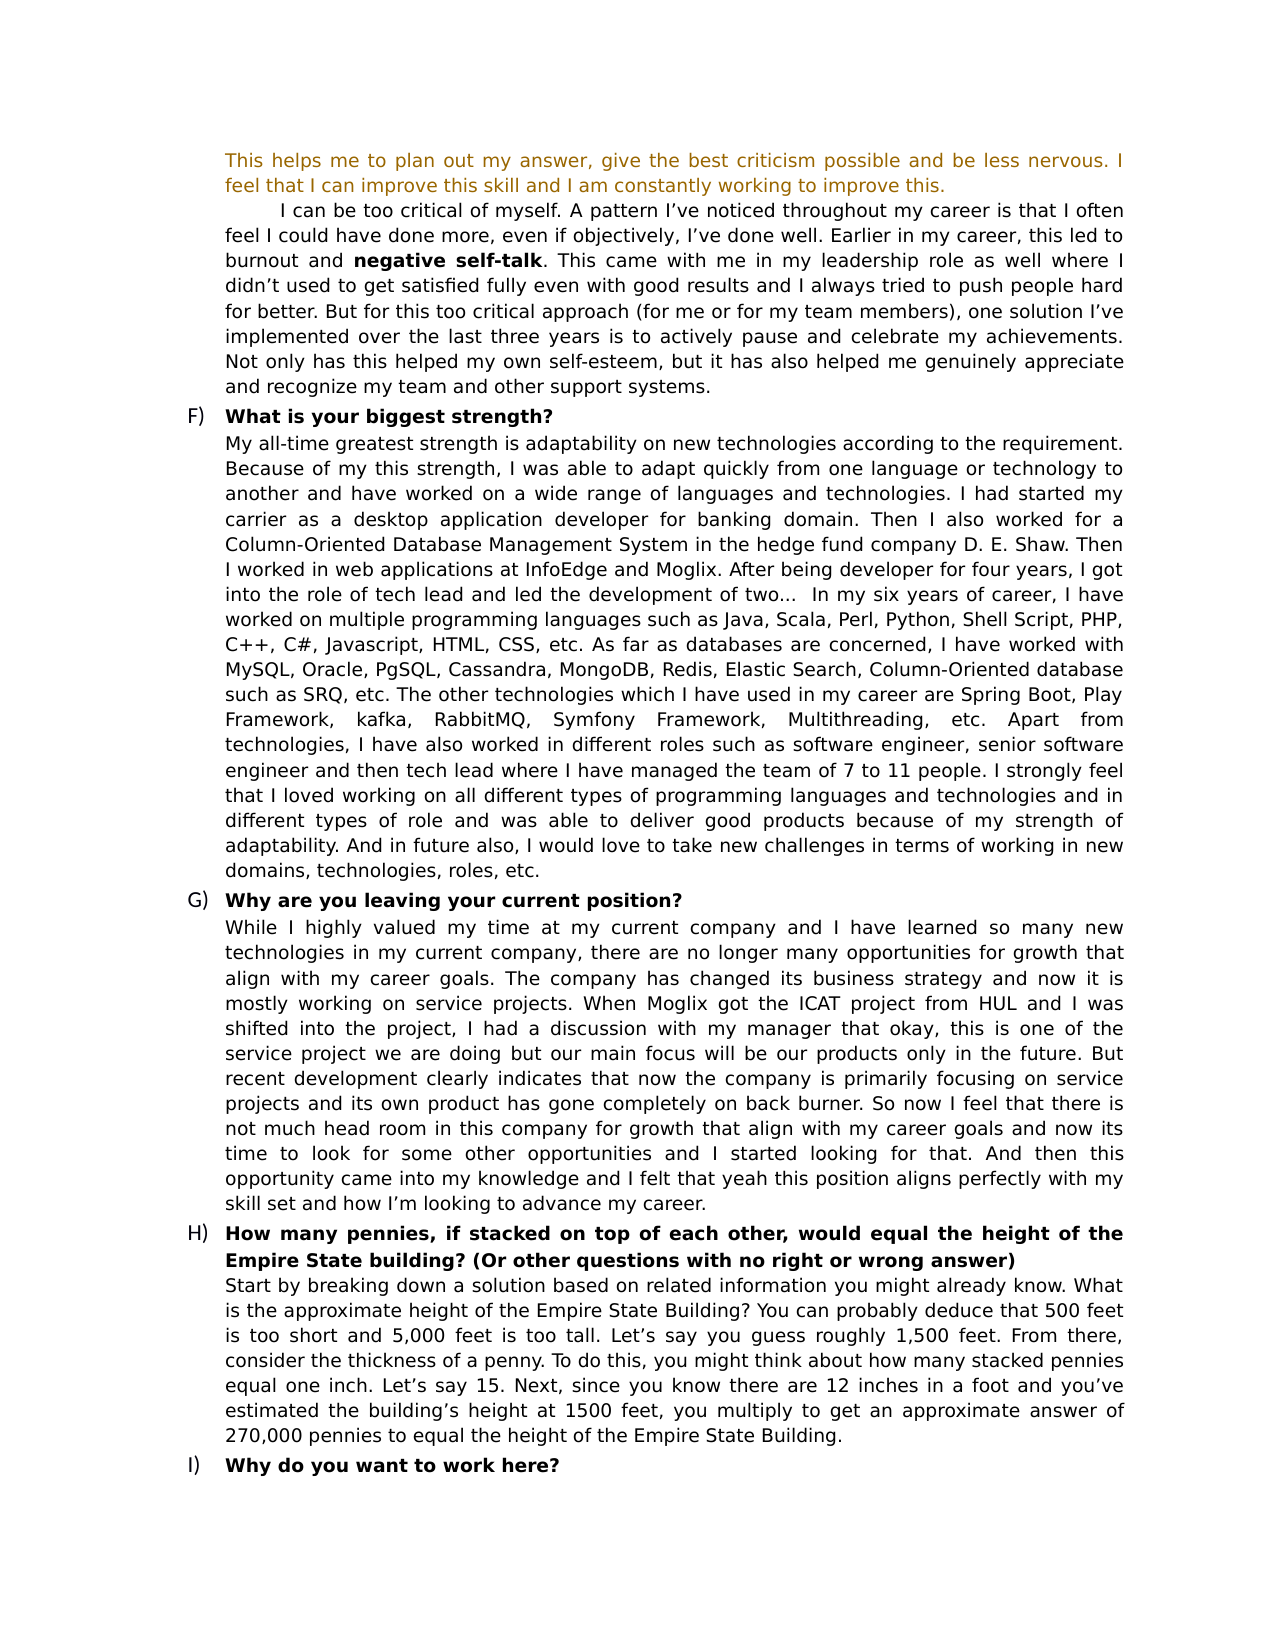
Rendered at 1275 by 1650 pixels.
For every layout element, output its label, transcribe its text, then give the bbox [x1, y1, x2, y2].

list I can be too critical of myself. A pattern I’ve noticed throughout my career is that I often feel I could have done more, even if objectively, I’ve done well. Earlier in my career, this led to burnout and negative self-talk. This came with me in my leadership role as well where I didn’t used to get satisfied fully even with good results and I always tried to push people hard for better. But for this too critical approach (for me or for my team members), one solution I’ve implemented over the last three years is to actively pause and celebrate my achievements. Not only has this helped my own self-esteem, but it has also helped me genuinely appreciate and recognize my team and other support systems. [187, 200, 1125, 398]
list How many pennies, if stacked on top of each other, would equal the height of the Empire State building? (Or other questions with no right or wrong answer) [187, 1218, 1125, 1272]
list This helps me to plan out my answer, give the best criticism possible and be less nervous. I feel that I can improve this skill and I am constantly working to improve this. [187, 150, 1125, 197]
list While I highly valued my time at my current company and I have learned so many new technologies in my current company, there are no longer many opportunities for growth that align with my career goals. The company has changed its business strategy and now it is mostly working on service projects. When Moglix got the ICAT project from HUL and I was shifted into the project, I had a discussion with my manager that okay, this is one of the service project we are doing but our main focus will be our products only in the future. But recent development clearly indicates that now the company is primarily focusing on service projects and its own product has gone completely on back burner. So now I feel that there is not much head room in this company for growth that align with my career goals and now its time to look for some other opportunities and I started looking for that. And then this opportunity came into my knowledge and I felt that yeah this position aligns perfectly with my skill set and how I’m looking to advance my career. [187, 917, 1125, 1215]
list Why are you leaving your current position? [187, 885, 1125, 913]
list My all-time greatest strength is adaptability on new technologies according to the requirement. Because of my this strength, I was able to adapt quickly from one language or technology to another and have worked on a wide range of languages and technologies. I had started my carrier as a desktop application developer for banking domain. Then I also worked for a Column-Oriented Database Management System in the hedge fund company D. E. Shaw. Then I worked in web applications at InfoEdge and Moglix. After being developer for four years, I got into the role of tech lead and led the development of two... In my six years of career, I have worked on multiple programming languages such as Java, Scala, Perl, Python, Shell Script, PHP, C++, C#, Javascript, HTML, CSS, etc. As far as databases are concerned, I have worked with MySQL, Oracle, PgSQL, Cassandra, MongoDB, Redis, Elastic Search, Column-Oriented database such as SRQ, etc. The other technologies which I have used in my career are Spring Boot, Play Framework, kafka, RabbitMQ, Symfony Framework, Multithreading, etc. Apart from technologies, I have also worked in different roles such as software engineer, senior software engineer and then tech lead where I have managed the team of 7 to 11 people. I strongly feel that I loved working on all different types of programming languages and technologies and in different types of role and was able to deliver good products because of my strength of adaptability. And in future also, I would love to take new challenges in terms of working in new domains, technologies, roles, etc. [187, 433, 1125, 882]
list Start by breaking down a solution based on related information you might already know. What is the approximate height of the Empire State Building? You can probably deduce that 500 feet is too short and 5,000 feet is too tall. Let’s say you guess roughly 1,500 feet. From there, consider the thickness of a penny. To do this, you might think about how many stacked pennies equal one inch. Let’s say 15. Next, since you know there are 12 inches in a foot and you’ve estimated the building’s height at 1500 feet, you multiply to get an approximate answer of 270,000 pennies to equal the height of the Empire State Building. [187, 1275, 1125, 1447]
list Why do you want to work here? [187, 1451, 1125, 1479]
list What is your biggest strength? [187, 401, 1125, 429]
